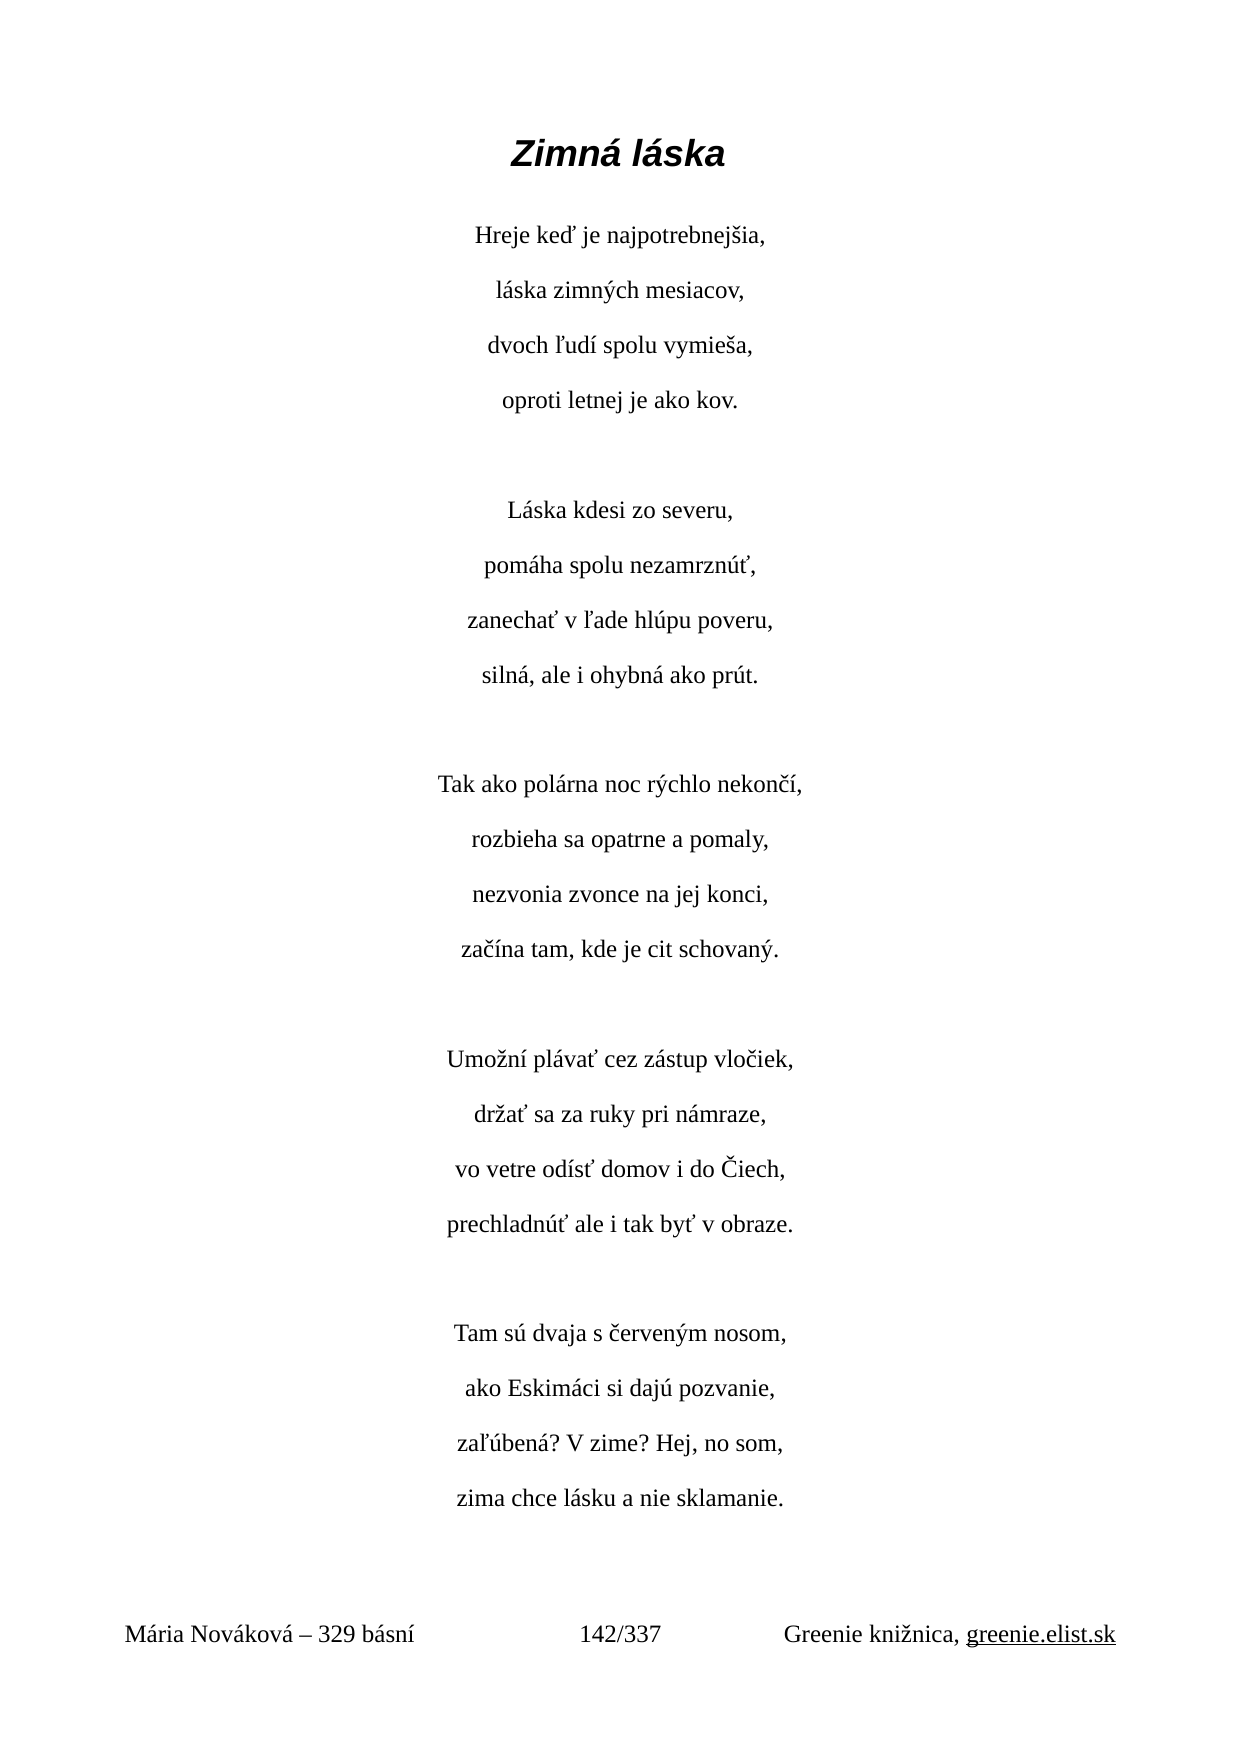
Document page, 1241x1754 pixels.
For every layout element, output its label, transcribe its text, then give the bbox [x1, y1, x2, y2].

text oproti letnej je ako kov. [106, 385, 1134, 414]
text dvoch ľudí spolu vymieša, [106, 330, 1134, 359]
text prechladnúť ale i tak byť v obraze. [106, 1209, 1134, 1237]
text držať sa za ruky pri námraze, [106, 1099, 1134, 1128]
text zaľúbená? V zime? Hej, no som, [106, 1428, 1134, 1457]
text pomáha spolu nezamrznúť, [106, 550, 1134, 579]
text rozbieha sa opatrne a pomaly, [106, 824, 1134, 853]
text Láska kdesi zo severu, [106, 495, 1134, 524]
text Tam sú dvaja s červeným nosom, [106, 1318, 1134, 1347]
text láska zimných mesiacov, [106, 275, 1134, 304]
text silná, ale i ohybná ako prút. [106, 660, 1134, 688]
text Hreje keď je najpotrebnejšia, [106, 221, 1134, 249]
text nezvonia zvonce na jej konci, [106, 879, 1134, 908]
text Tak ako polárna noc rýchlo nekončí, [106, 769, 1134, 798]
text zima chce lásku a nie sklamanie. [106, 1483, 1134, 1512]
subtitle Zimná láska [106, 131, 1134, 174]
text zanechať v ľade hlúpu poveru, [106, 605, 1134, 633]
text začína tam, kde je cit schovaný. [106, 934, 1134, 963]
text vo vetre odísť domov i do Čiech, [106, 1154, 1134, 1182]
text ako Eskimáci si dajú pozvanie, [106, 1373, 1134, 1402]
text Umožní plávať cez zástup vločiek, [106, 1044, 1134, 1073]
